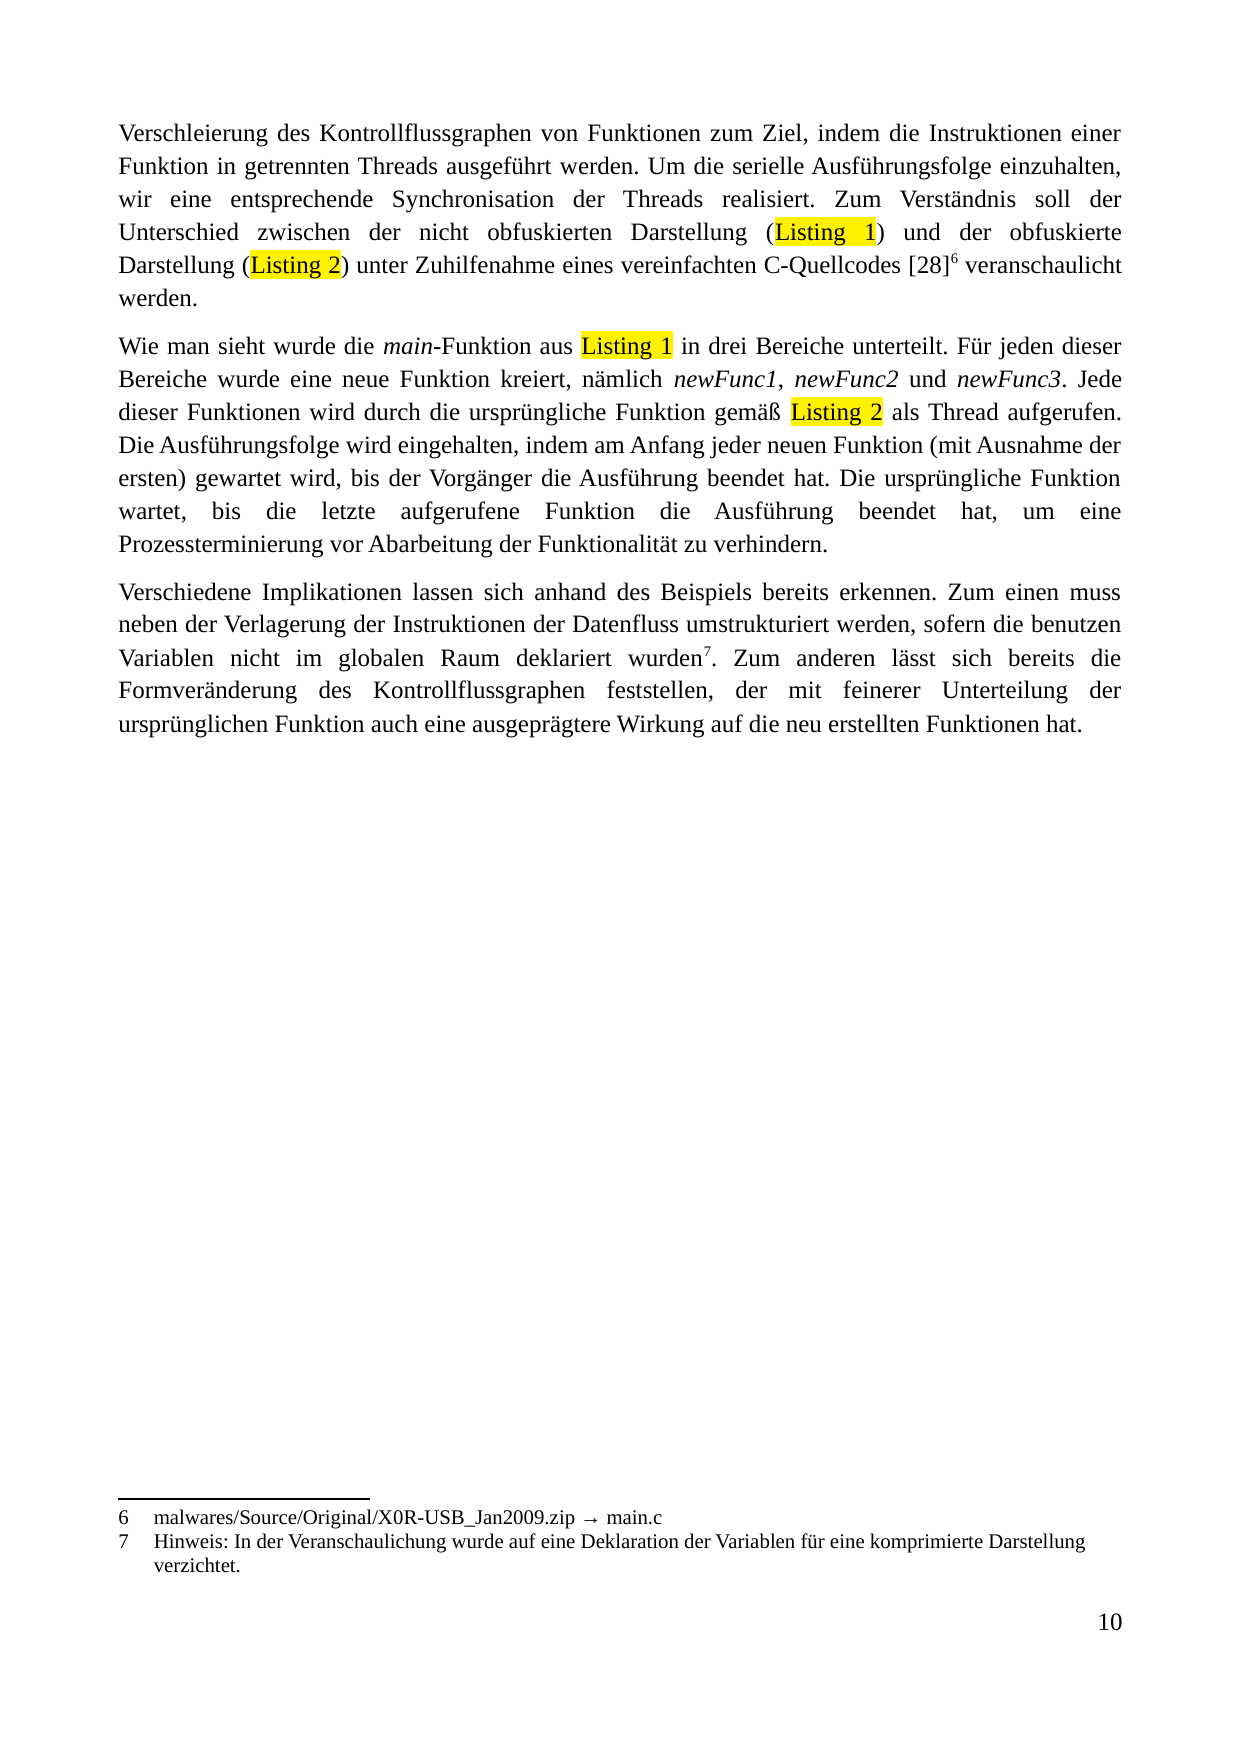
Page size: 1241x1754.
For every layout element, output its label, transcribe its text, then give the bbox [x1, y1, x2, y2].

text Verschleierung des Kontrollflussgraphen von Funktionen zum Ziel, indem die Instruktionen einer Funktion in getrennten Threads ausgeführt werden. Um die serielle Ausführungsfolge einzuhalten, wir eine entsprechende Synchronisation der Threads realisiert. Zum Verständnis soll der Unterschied zwischen der nicht obfuskierten Darstellung (Listing 1) und der obfuskierte Darstellung (Listing 2) unter Zuhilfenahme eines vereinfachten C-Quellcodes [28] veranschaulicht werden. [118, 118, 1122, 312]
text malwares/Source/Original/X0R-USB_Jan2009.zip → main.c [118, 1505, 1122, 1529]
text Hinweis: In der Veranschaulichung wurde auf eine Deklaration der Variablen für eine komprimierte Darstellung verzichtet. [118, 1529, 1122, 1577]
text Verschiedene Implikationen lassen sich anhand des Beispiels bereits erkennen. Zum einen muss neben der Verlagerung der Instruktionen der Datenfluss umstrukturiert werden, sofern die benutzen Variablen nicht im globalen Raum deklariert wurden. Zum anderen lässt sich bereits die Formveränderung des Kontrollflussgraphen feststellen, der mit feinerer Unterteilung der ursprünglichen Funktion auch eine ausgeprägtere Wirkung auf die neu erstellten Funktionen hat. [118, 577, 1122, 737]
text Wie man sieht wurde die main-Funktion aus Listing 1 in drei Bereiche unterteilt. Für jeden dieser Bereiche wurde eine neue Funktion kreiert, nämlich newFunc1, newFunc2 und newFunc3. Jede dieser Funktionen wird durch die ursprüngliche Funktion gemäß Listing 2 als Thread aufgerufen. Die Ausführungsfolge wird eingehalten, indem am Anfang jeder neuen Funktion (mit Ausnahme der ersten) gewartet wird, bis der Vorgänger die Ausführung beendet hat. Die ursprüngliche Funktion wartet, bis die letzte aufgerufene Funktion die Ausführung beendet hat, um eine Prozessterminierung vor Abarbeitung der Funktionalität zu verhindern. [118, 331, 1122, 558]
